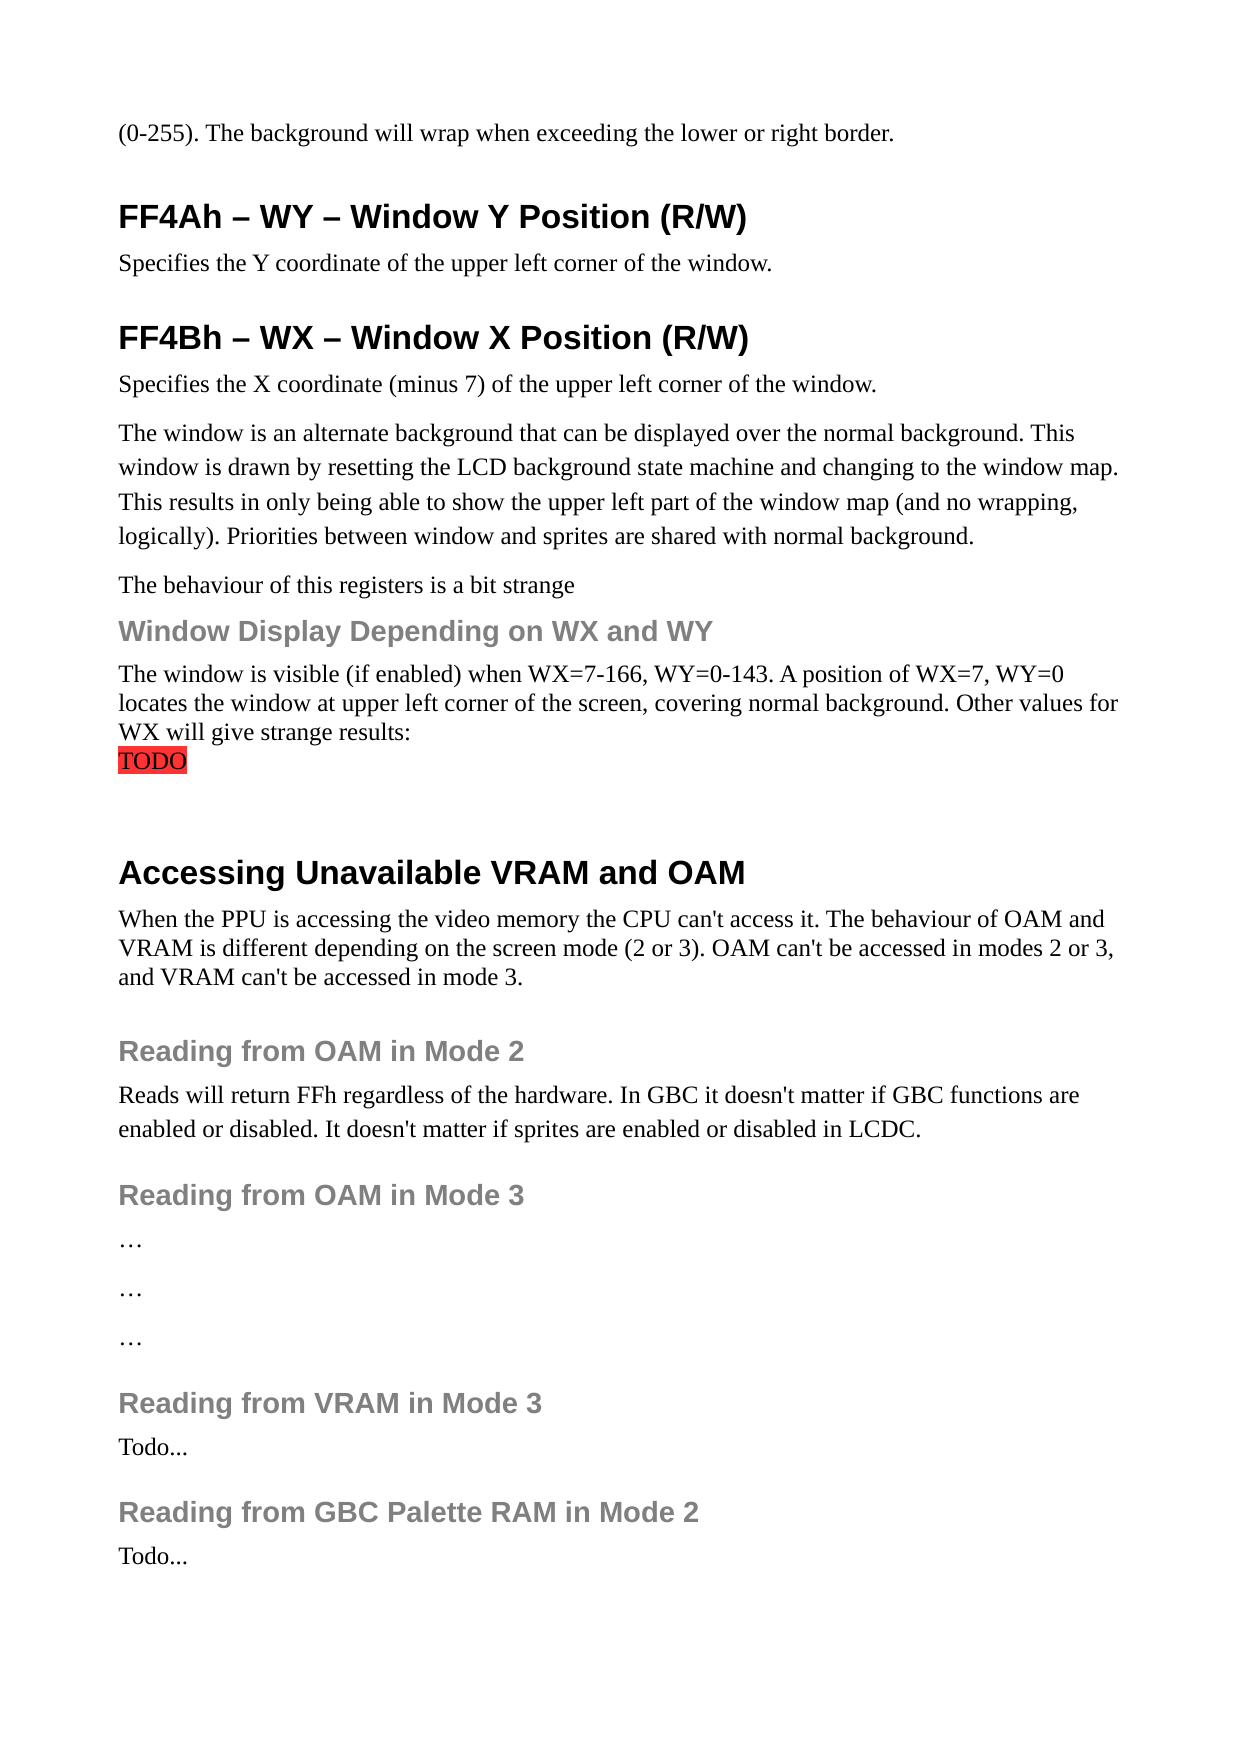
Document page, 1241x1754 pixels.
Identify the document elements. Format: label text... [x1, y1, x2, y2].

subtitle Accessing Unavailable VRAM and OAM [118, 853, 1122, 892]
text (0-255). The background will wrap when exceeding the lower or right border. [118, 118, 1122, 147]
text … [118, 1273, 1122, 1302]
subtitle FF4Bh – WX – Window X Position (R/W) [118, 317, 1122, 356]
text Specifies the X coordinate (minus 7) of the upper left corner of the window. [118, 369, 1122, 397]
text … [118, 1322, 1122, 1351]
text Todo... [118, 1541, 1122, 1570]
text Specifies the Y coordinate of the upper left corner of the window. [118, 248, 1122, 276]
subtitle Reading from OAM in Mode 2 [118, 1034, 1122, 1067]
subtitle FF4Ah – WY – Window Y Position (R/W) [118, 196, 1122, 235]
text TODO [118, 746, 1122, 774]
text … [118, 1224, 1122, 1253]
subtitle Reading from VRAM in Mode 3 [118, 1386, 1122, 1419]
text The behaviour of this registers is a bit strange [118, 570, 1122, 599]
subtitle Reading from OAM in Mode 3 [118, 1178, 1122, 1211]
subtitle Window Display Depending on WX and WY [118, 613, 1122, 647]
text When the PPU is accessing the video memory the CPU can't access it. The behaviour of OAM and VRAM is different depending on the screen mode (2 or 3). OAM can't be accessed in modes 2 or 3, and VRAM can't be accessed in mode 3. [118, 904, 1122, 990]
subtitle Reading from GBC Palette RAM in Mode 2 [118, 1495, 1122, 1529]
text Todo... [118, 1432, 1122, 1460]
text The window is visible (if enabled) when WX=7-166, WY=0-143. A position of WX=7, WY=0 locates the window at upper left corner of the screen, covering normal background. Other values for WX will give strange results: [118, 659, 1122, 746]
text The window is an alternate background that can be displayed over the normal background. This window is drawn by resetting the LCD background state machine and changing to the window map. This results in only being able to show the upper left part of the window map (and no wrapping, logically). Priorities between window and sprites are shared with normal background. [118, 418, 1122, 550]
text Reads will return FFh regardless of the hardware. In GBC it doesn't matter if GBC functions are enabled or disabled. It doesn't matter if sprites are enabled or disabled in LCDC. [118, 1080, 1122, 1143]
